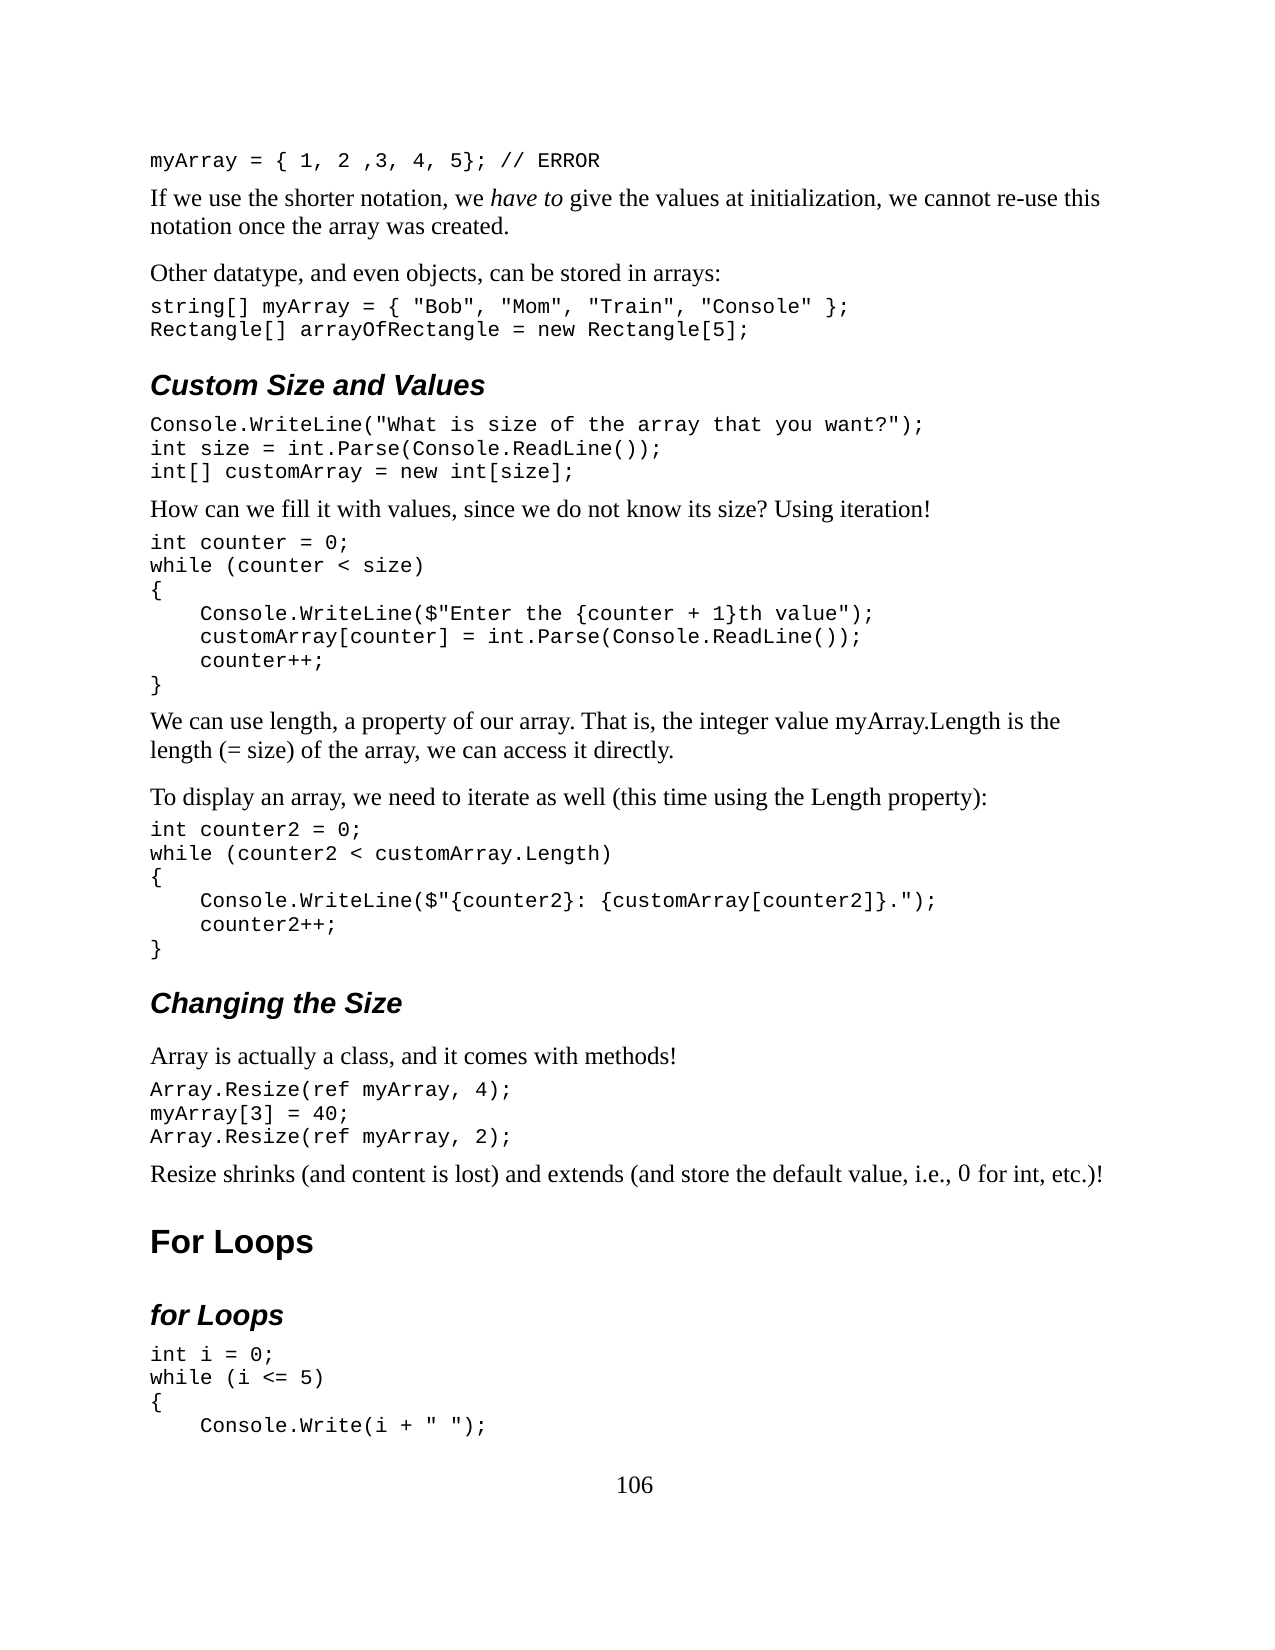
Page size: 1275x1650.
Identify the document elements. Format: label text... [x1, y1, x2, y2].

text myArray = { 1, 2 ,3, 4, 5}; // ERROR [150, 150, 1125, 174]
subtitle Custom Size and Values [150, 368, 1125, 402]
text Resize shrinks (and content is lost) and extends (and store the default value, i.e., for int, etc.)! [150, 1159, 1125, 1187]
text int size = int.Parse(Console.ReadLine()); [150, 438, 1125, 461]
text To display an array, we need to iterate as well (this time using the Length property): [150, 782, 1125, 810]
text Console.WriteLine("What is size of the array that you want?"); [150, 414, 1125, 438]
text Console.Write(i + " "); [150, 1414, 1125, 1438]
text Rectangle[] arrayOfRectangle = new Rectangle[5]; [150, 319, 1125, 343]
text int counter2 = 0; [150, 819, 1125, 843]
text int counter = 0; [150, 532, 1125, 555]
text while (counter < size) [150, 555, 1125, 579]
text customArray[counter] = int.Parse(Console.ReadLine()); [150, 626, 1125, 650]
text counter++; [150, 650, 1125, 673]
text { [150, 579, 1125, 603]
subtitle For Loops [150, 1221, 1125, 1260]
text counter2++; [150, 914, 1125, 937]
text Other datatype, and even objects, can be stored in arrays: [150, 258, 1125, 287]
text { [150, 867, 1125, 890]
text } [150, 937, 1125, 961]
text Array is actually a class, and it comes with methods! [150, 1041, 1125, 1070]
text int[] customArray = new int[size]; [150, 461, 1125, 485]
text int i = 0; [150, 1344, 1125, 1367]
text myArray[3] = 40; [150, 1102, 1125, 1126]
text while (counter2 < customArray.Length) [150, 843, 1125, 867]
text } [150, 673, 1125, 697]
text If we use the shorter notation, we have to give the values at initialization, we cannot re-use this notation once the array was created. [150, 183, 1125, 240]
text string[] myArray = { "Bob", "Mom", "Train", "Console" }; [150, 296, 1125, 319]
subtitle for Loops [150, 1298, 1125, 1331]
text while (i <= 5) [150, 1367, 1125, 1391]
text How can we fill it with values, since we do not know its size? Using iteration! [150, 494, 1125, 523]
text Array.Resize(ref myArray, 4); [150, 1079, 1125, 1102]
subtitle Changing the Size [150, 986, 1125, 1020]
text Array.Resize(ref myArray, 2); [150, 1126, 1125, 1150]
text Console.WriteLine($"Enter the {counter + 1}th value"); [150, 603, 1125, 626]
text We can use length, a property of our array. That is, the integer value myArray.Length is the length (= size) of the array, we can access it directly. [150, 706, 1125, 764]
text { [150, 1391, 1125, 1414]
text Console.WriteLine($"{counter2}: {customArray[counter2]}."); [150, 890, 1125, 914]
